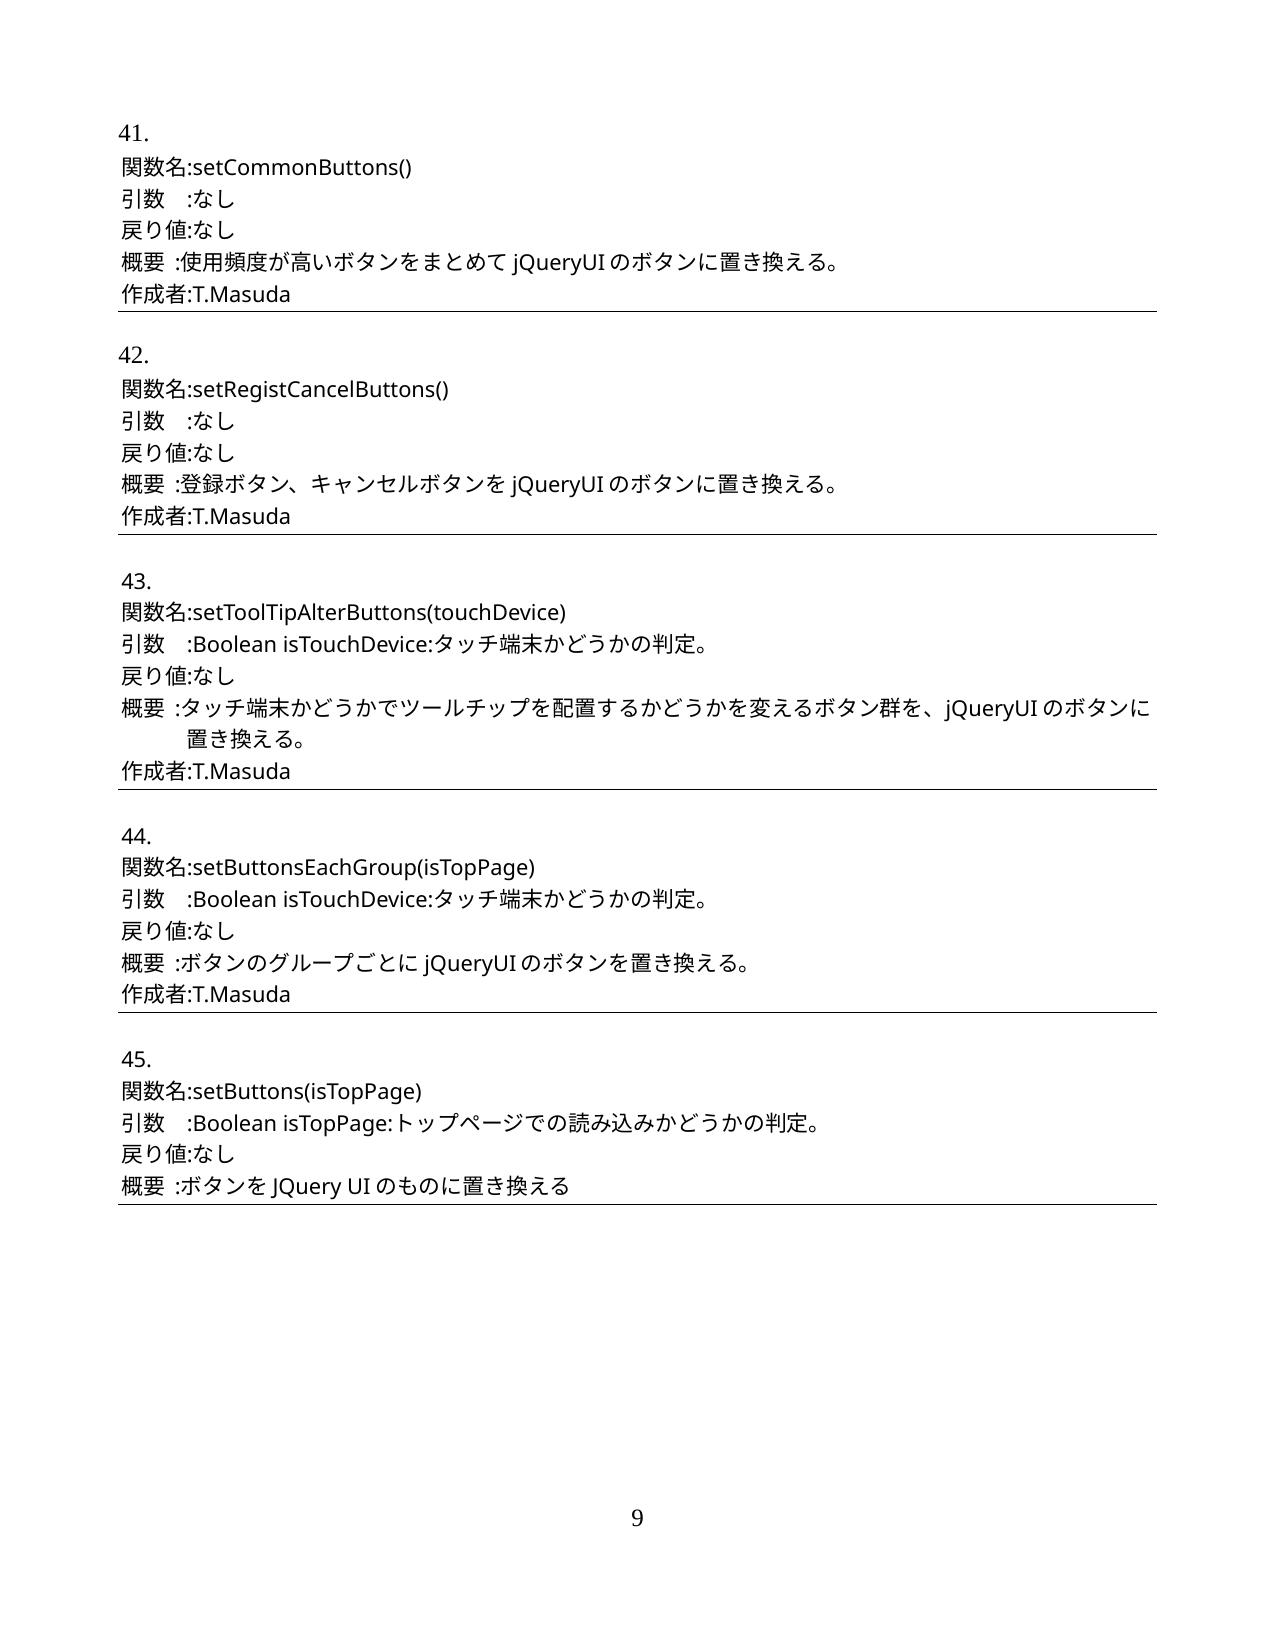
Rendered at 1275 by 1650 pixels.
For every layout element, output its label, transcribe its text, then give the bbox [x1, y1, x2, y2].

text 関数名:setButtons(isTopPage) [118, 1074, 1157, 1106]
text 作成者:T.Masuda [118, 754, 1157, 789]
text 戻り値:なし [118, 914, 1157, 946]
text 引数 :なし [118, 404, 1157, 436]
text 戻り値:なし [118, 213, 1157, 245]
text 42. [118, 340, 1157, 369]
text 41. [118, 118, 1157, 147]
text 関数名:setButtonsEachGroup(isTopPage) [118, 850, 1157, 882]
text 作成者:T.Masuda [118, 277, 1157, 311]
text 引数 :なし [118, 182, 1157, 213]
text 引数 :Boolean isTouchDevice:タッチ端末かどうかの判定。 [118, 882, 1157, 914]
text 戻り値:なし [118, 436, 1157, 467]
text 45. [118, 1041, 1157, 1074]
text 戻り値:なし [118, 1137, 1157, 1169]
text 関数名:setRegistCancelButtons() [118, 369, 1157, 404]
text 概要 :ボタンのグループごとにjQueryUIのボタンを置き換える。 [118, 946, 1157, 977]
text 概要 :使用頻度が高いボタンをまとめてjQueryUIのボタンに置き換える。 [118, 245, 1157, 277]
text 戻り値:なし [118, 659, 1157, 691]
text 作成者:T.Masuda [118, 977, 1157, 1012]
text 概要 :タッチ端末かどうかでツールチップを配置するかどうかを変えるボタン群を、jQueryUIのボタンに置き換える。 [118, 691, 1157, 754]
text 関数名:setCommonButtons() [118, 147, 1157, 182]
text 関数名:setToolTipAlterButtons(touchDevice) [118, 595, 1157, 627]
text 43. [118, 563, 1157, 595]
text 作成者:T.Masuda [118, 499, 1157, 534]
text 概要 :ボタンをJQuery UIのものに置き換える [118, 1169, 1157, 1204]
text 44. [118, 818, 1157, 850]
text 引数 :Boolean isTopPage:トップページでの読み込みかどうかの判定。 [118, 1106, 1157, 1137]
text 概要 :登録ボタン、キャンセルボタンをjQueryUIのボタンに置き換える。 [118, 467, 1157, 499]
text 引数 :Boolean isTouchDevice:タッチ端末かどうかの判定。 [118, 627, 1157, 659]
